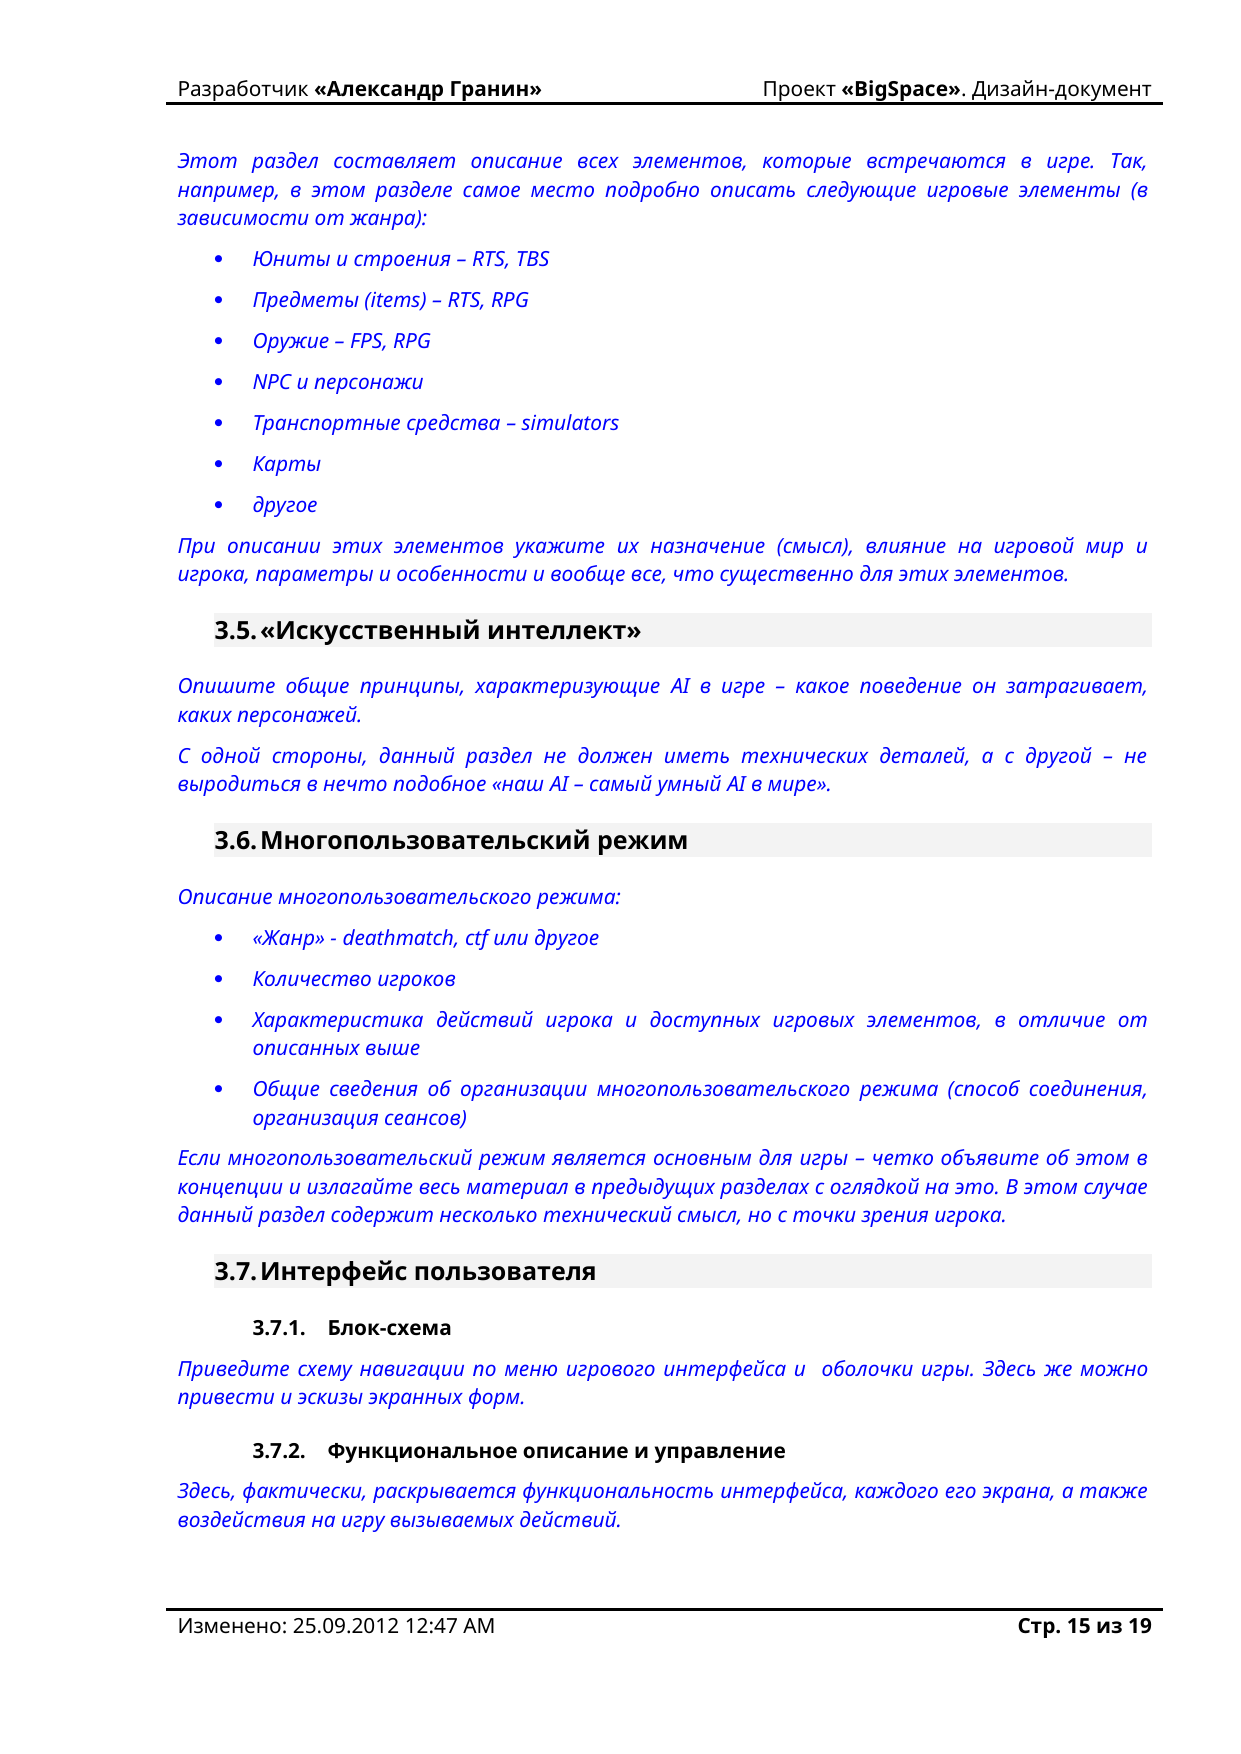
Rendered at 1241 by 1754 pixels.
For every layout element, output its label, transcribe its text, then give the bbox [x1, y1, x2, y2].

list Предметы (items) – RTS, RPG [215, 285, 1152, 313]
text Здесь, фактически, раскрывается функциональность интерфейса, каждого его экрана, а также воздействия на игру вызываемых действий. [177, 1477, 1152, 1533]
subtitle Многопользовательский режим [214, 823, 1152, 857]
text Если многопользовательский режим является основным для игры – четко объявите об этом в концепции и излагайте весь материал в предыдущих разделах с оглядкой на это. В этом случае данный раздел содержит несколько технический смысл, но с точки зрения игрока. [177, 1143, 1152, 1229]
list другое [215, 490, 1152, 518]
list «Жанр» - deathmatch, ctf или другое [215, 923, 1152, 951]
list Количество игроков [215, 964, 1152, 992]
subtitle Функциональное описание и управление [252, 1436, 1152, 1464]
list Характеристика действий игрока и доступных игровых элементов, в отличие от описанных выше [215, 1005, 1152, 1062]
list Транспортные средства – simulators [215, 408, 1152, 436]
list Оружие – FPS, RPG [215, 326, 1152, 354]
text При описании этих элементов укажите их назначение (смысл), влияние на игровой мир и игрока, параметры и особенности и вообще все, что существенно для этих элементов. [177, 531, 1152, 588]
list Карты [215, 449, 1152, 477]
list Общие сведения об организации многопользовательского режима (способ соединения, организация сеансов) [215, 1074, 1152, 1131]
text Этот раздел составляет описание всех элементов, которые встречаются в игре. Так, например, в этом разделе самое место подробно описать следующие игровые элементы (в зависимости от жанра): [177, 146, 1152, 232]
text Приведите схему навигации по меню игрового интерфейса и оболочки игры. Здесь же можно привести и эскизы экранных форм. [177, 1354, 1152, 1411]
subtitle Блок-схема [252, 1313, 1152, 1341]
list Юниты и строения – RTS, TBS [215, 244, 1152, 273]
text Описание многопользовательского режима: [177, 882, 1152, 910]
list NPC и персонажи [215, 367, 1152, 395]
subtitle «Искусственный интеллект» [214, 613, 1152, 647]
subtitle Интерфейс пользователя [214, 1254, 1152, 1288]
text Опишите общие принципы, характеризующие AI в игре – какое поведение он затрагивает, каких персонажей. [177, 672, 1152, 728]
text С одной стороны, данный раздел не должен иметь технических деталей, а с другой – не выродиться в нечто подобное «наш AI – самый умный AI в мире». [177, 741, 1152, 798]
